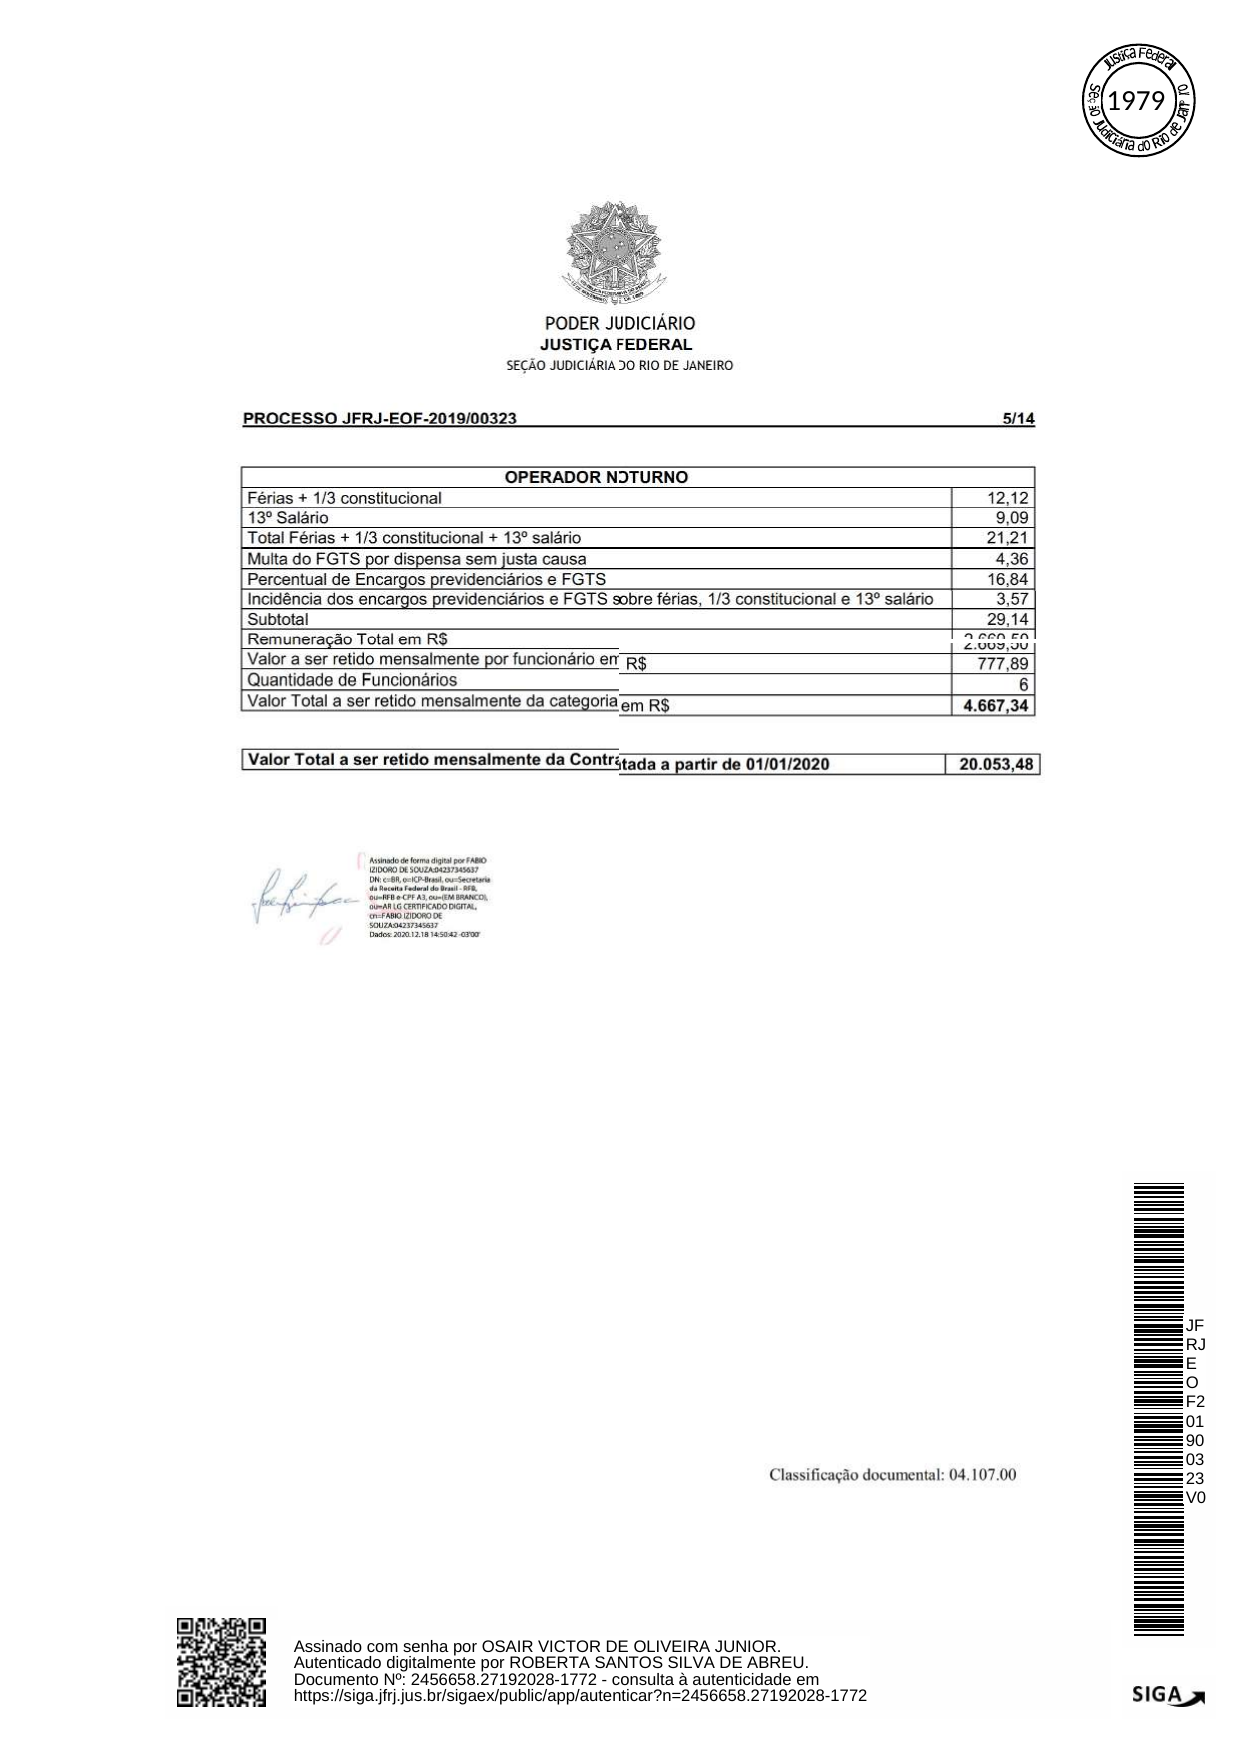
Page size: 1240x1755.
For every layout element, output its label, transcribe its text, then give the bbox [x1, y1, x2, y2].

text e [1179, 97, 1193, 105]
text ç [1088, 98, 1099, 106]
text JFRJEOF201900323V09 [1186, 1316, 1206, 1504]
